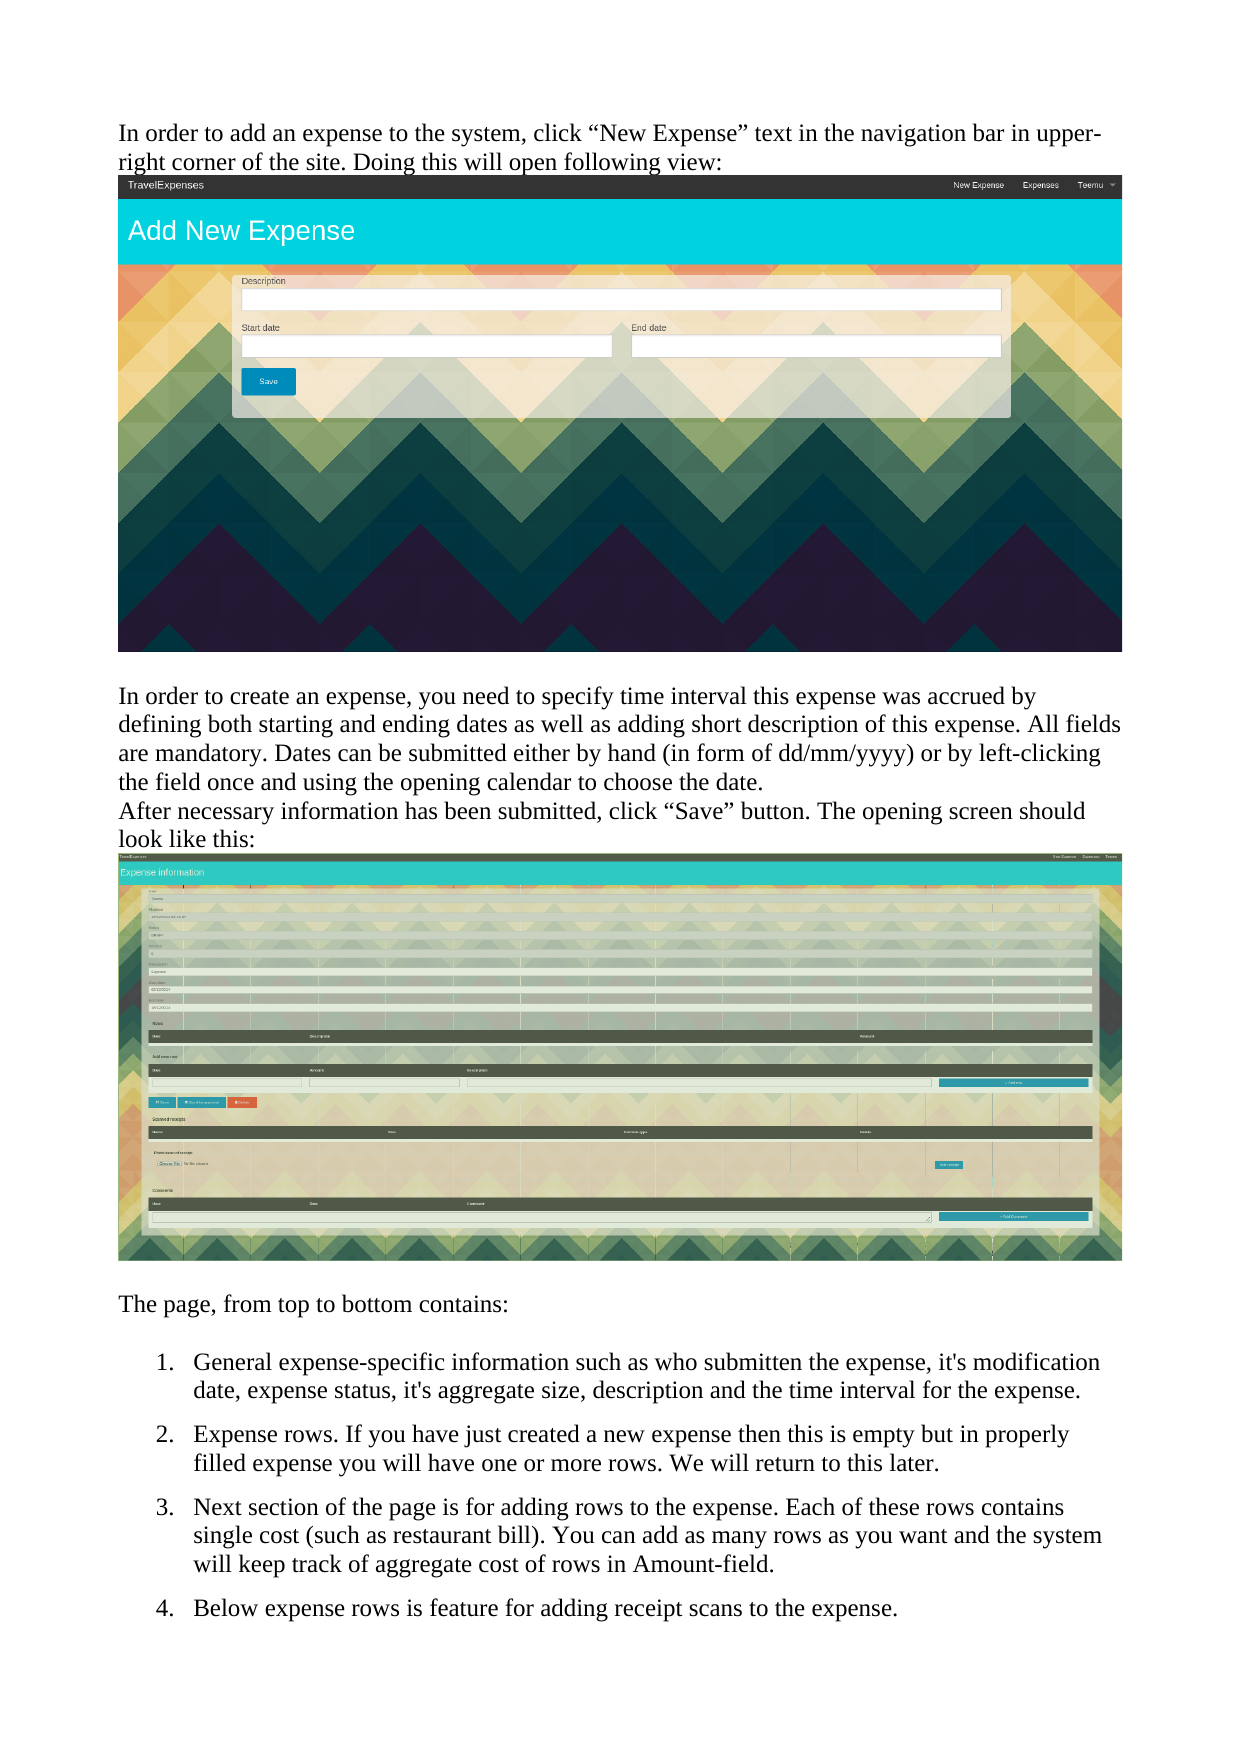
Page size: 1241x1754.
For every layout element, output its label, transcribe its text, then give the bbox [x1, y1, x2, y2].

list Below expense rows is feature for adding receipt scans to the expense. [156, 1593, 1122, 1622]
text The page, from top to bottom contains: [118, 1289, 1122, 1318]
text After necessary information has been submitted, click “Save” button. The opening screen should look like this: [118, 796, 1122, 853]
list General expense-specific information such as who submitten the expense, it's modification date, expense status, it's aggregate size, description and the time interval for the expense. [156, 1347, 1122, 1404]
picture [118, 853, 1123, 1261]
list Expense rows. If you have just created a new expense then this is empty but in properly filled expense you will have one or more rows. We will return to this later. [156, 1419, 1122, 1477]
picture [118, 175, 1123, 652]
text In order to create an expense, you need to specify time interval this expense was accrued by defining both starting and ending dates as well as adding short description of this expense. All fields are mandatory. Dates can be submitted either by hand (in form of dd/mm/yyyy) or by left-clicking the field once and using the opening calendar to choose the date. [118, 681, 1122, 796]
text In order to add an expense to the system, click “New Expense” text in the navigation bar in upper-right corner of the site. Doing this will open following view: [118, 118, 1122, 175]
list Next section of the page is for adding rows to the expense. Each of these rows contains single cost (such as restaurant bill). You can add as many rows as you want and the system will keep track of aggregate cost of rows in Amount-field. [156, 1492, 1122, 1578]
